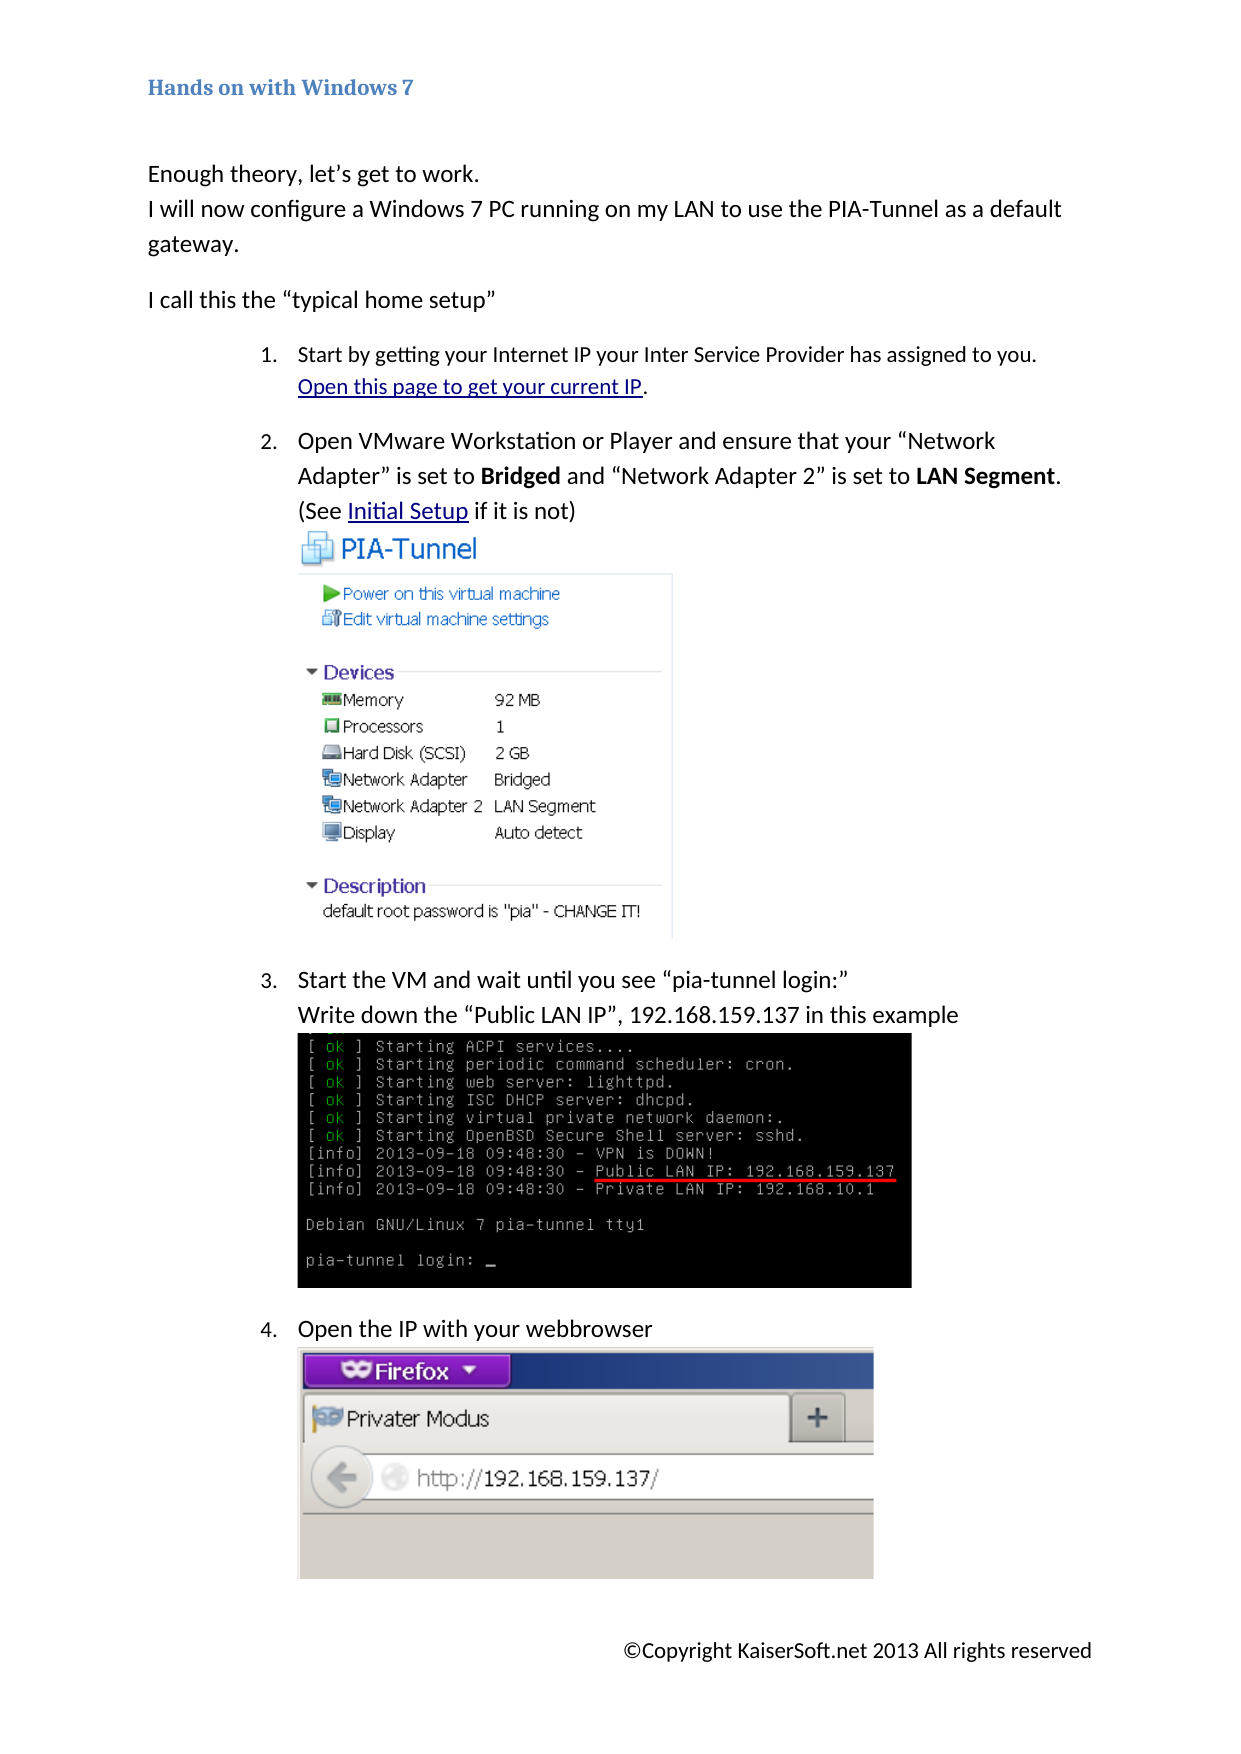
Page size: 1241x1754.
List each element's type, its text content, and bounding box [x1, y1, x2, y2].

subtitle Hands on with Windows 7 [148, 75, 1093, 101]
list Open the IP with your webbrowser [260, 1313, 1093, 1578]
list Start the VM and wait until you see “pia-tunnel login:” Write down the “Public LAN IP”, 192.168.159.137 in this example [260, 964, 1093, 1288]
list Start by getting your Internet IP your Inter Service Provider has assigned to you. Open this page to get your current IP. [260, 340, 1093, 400]
list Open VMware Workstation or Player and ensure that your “Network Adapter” is set to Bridged and “Network Adapter 2” is set to LAN Segment. (See Initial Setup if it is not) [260, 425, 1093, 939]
text I call this the “typical home setup” [148, 284, 1093, 314]
text Enough theory, let’s get to work. I will now configure a Windows 7 PC running on my LAN to use the PIA-Tunnel as a default gateway. [148, 158, 1093, 259]
